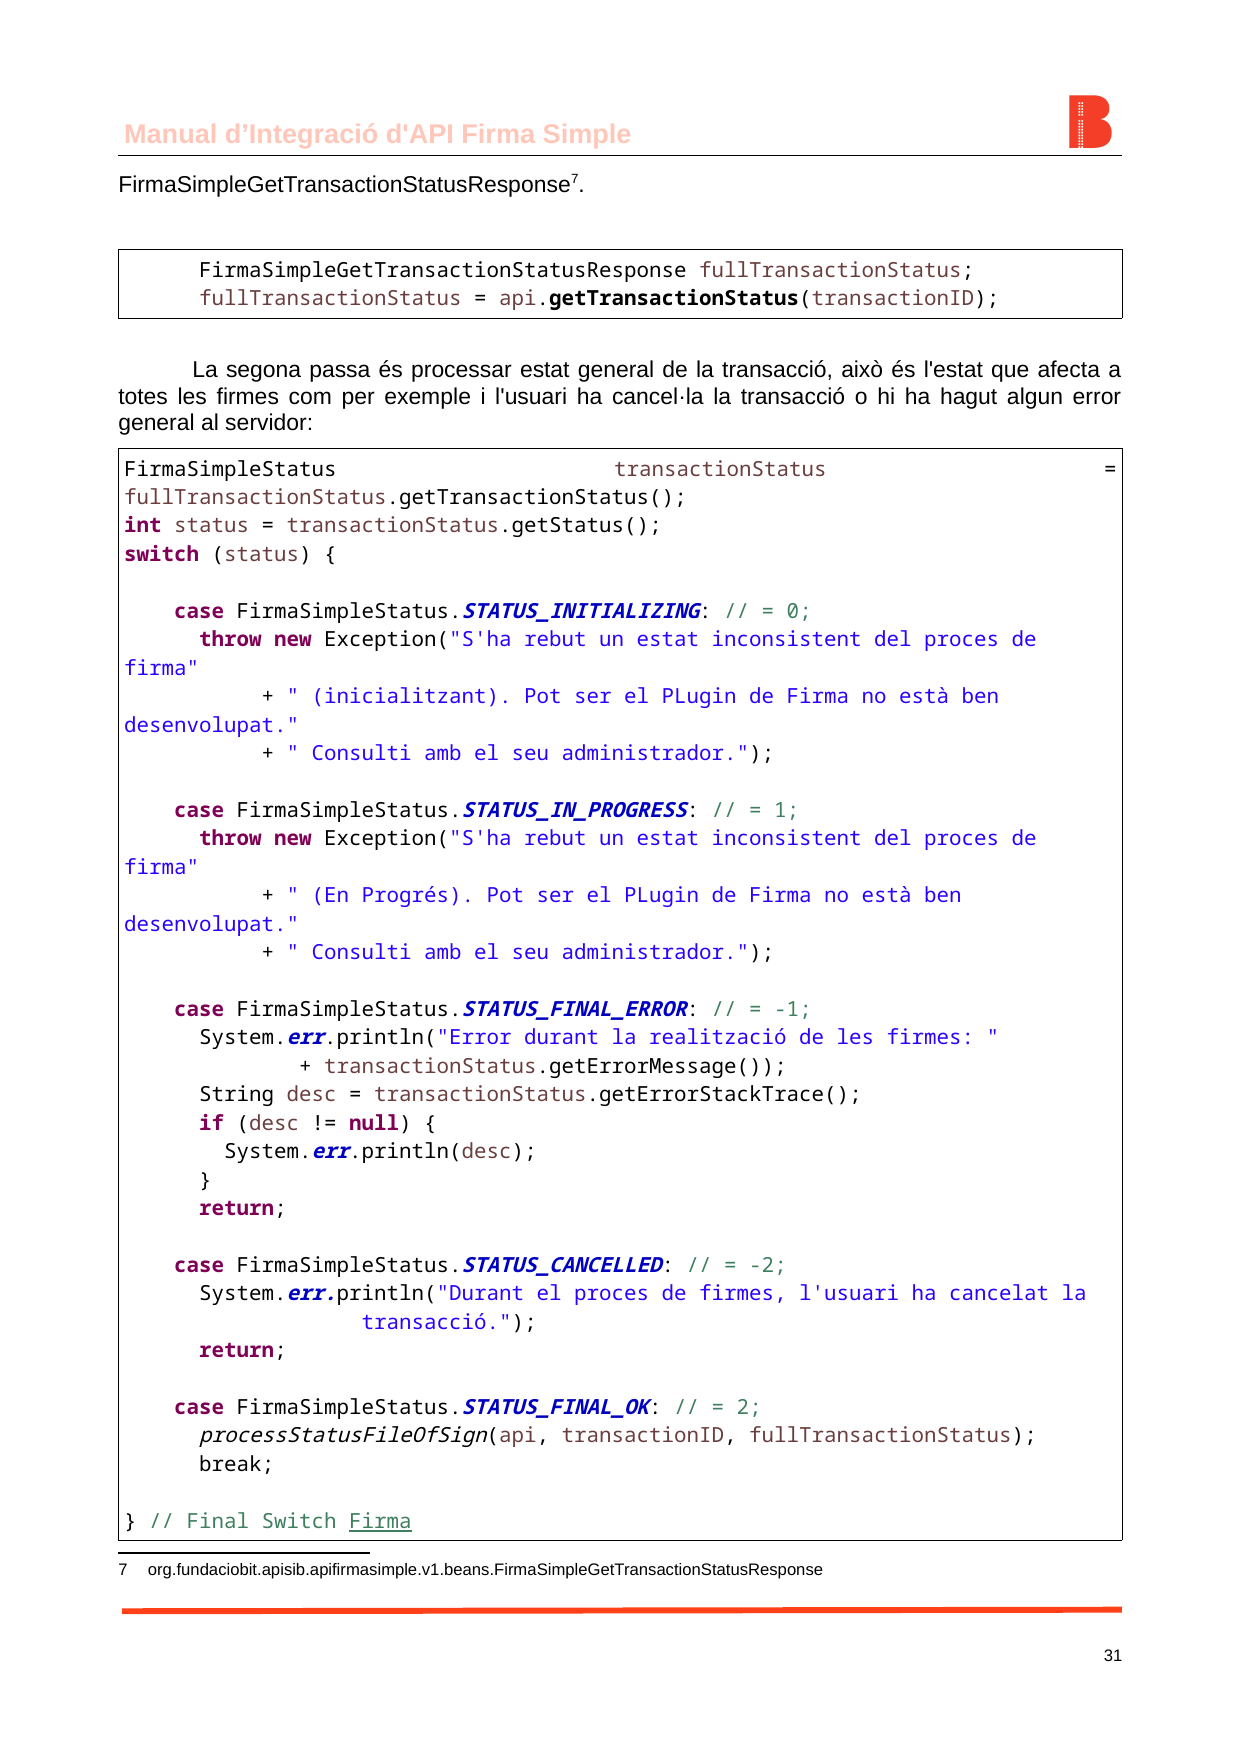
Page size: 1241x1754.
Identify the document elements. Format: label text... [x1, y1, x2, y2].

text FirmaSimpleGetTransactionStatusResponse. [118, 171, 1122, 198]
text La segona passa és processar estat general de la transacció, això és l'estat que afecta a totes les firmes com per exemple i l'usuari ha cancel·la la transacció o hi ha hagut algun error general al servidor: [118, 356, 1122, 435]
table_header FirmaSimpleStatus transactionStatus = fullTransactionStatus.getTransactionStatus(); int status = transactionStatus.getStatus(); switch (status) { case FirmaSimpleStatus.STATUS_INITIALIZING: // = 0; throw new Exception("S'ha rebut un estat inconsistent del proces de firma" + " (inicialitzant). Pot ser el PLugin de Firma no està ben desenvolupat." + " Consulti amb el seu administrador."); case FirmaSimpleStatus.STATUS_IN_PROGRESS: // = 1; throw new Exception("S'ha rebut un estat inconsistent del proces de firma" + " (En Progrés). Pot ser el PLugin de Firma no està ben desenvolupat." + " Consulti amb el seu administrador."); case FirmaSimpleStatus.STATUS_FINAL_ERROR: // = -1; System.err.println("Error durant la realització de les firmes: " + transactionStatus.getErrorMessage()); String desc = transactionStatus.getErrorStackTrace(); if (desc != null) { System.err.println(desc); } return; case FirmaSimpleStatus.STATUS_CANCELLED: // = -2; System.err.println("Durant el proces de firmes, l'usuari ha cancelat la transacció."); return; case FirmaSimpleStatus.STATUS_FINAL_OK: // = 2; processStatusFileOfSign(api, transactionID, fullTransactionStatus); break; } // Final Switch Firma [119, 449, 1122, 1540]
text org.fundaciobit.apisib.apifirmasimple.v1.beans.FirmaSimpleGetTransactionStatusResponse [118, 1559, 1122, 1578]
picture [1063, 94, 1117, 150]
table_header FirmaSimpleGetTransactionStatusResponse fullTransactionStatus; fullTransactionStatus = api.getTransactionStatus(transactionID); [119, 250, 1122, 317]
